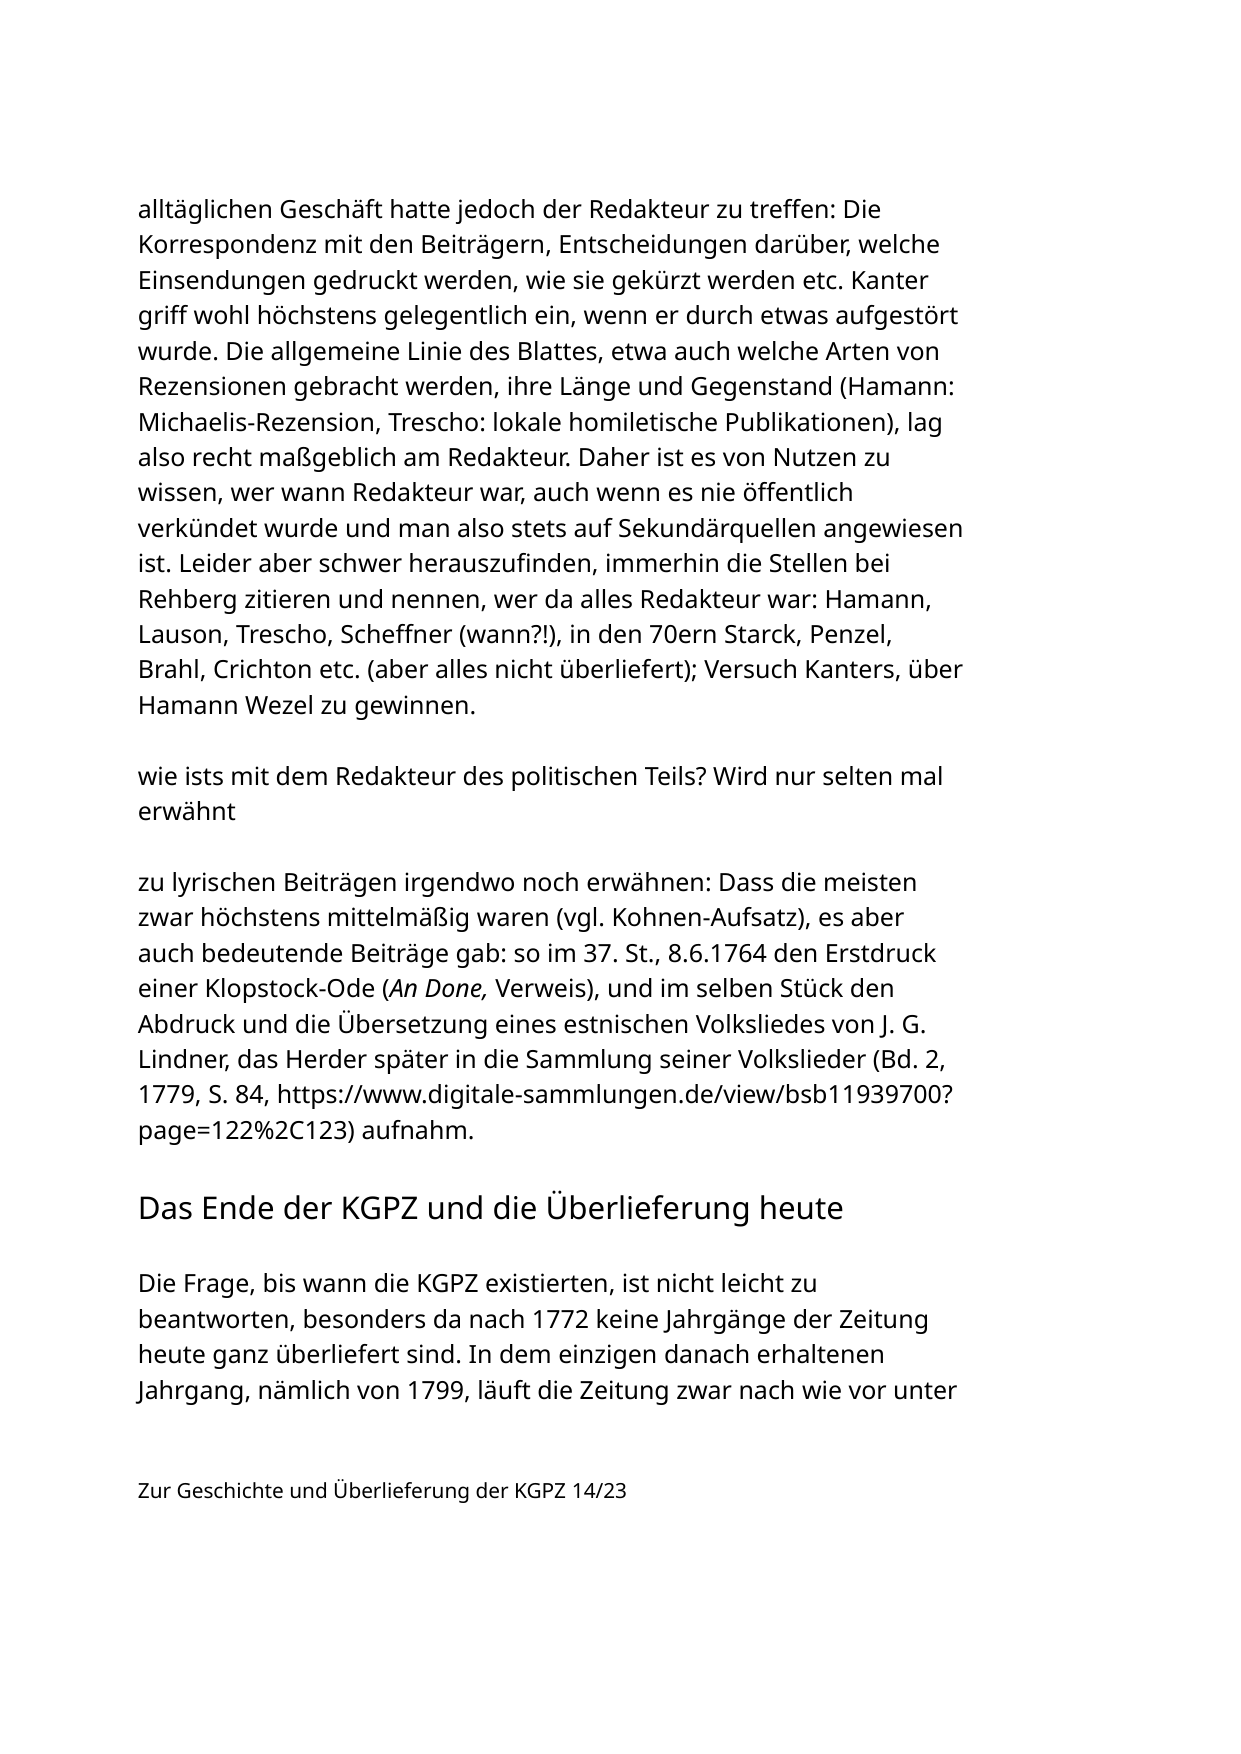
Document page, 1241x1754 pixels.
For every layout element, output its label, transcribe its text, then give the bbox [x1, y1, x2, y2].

text Die Frage, bis wann die KGPZ existierten, ist nicht leicht zu beantworten, besonders da nach 1772 keine Jahrgänge der Zeitung heute ganz überliefert sind. In dem einzigen danach erhaltenen Jahrgang, nämlich von 1799, läuft die Zeitung zwar nach wie vor unter [138, 1264, 964, 1406]
text alltäglichen Geschäft hatte jedoch der Redakteur zu treffen: Die Korrespondenz mit den Beiträgern, Entscheidungen darüber, welche Einsendungen gedruckt werden, wie sie gekürzt werden etc. Kanter griff wohl höchstens gelegentlich ein, wenn er durch etwas aufgestört wurde. Die allgemeine Linie des Blattes, etwa auch welche Arten von Rezensionen gebracht werden, ihre Länge und Gegenstand (Hamann: Michaelis-Rezension, Trescho: lokale homiletische Publikationen), lag also recht maßgeblich am Redakteur. Daher ist es von Nutzen zu wissen, wer wann Redakteur war, auch wenn es nie öffentlich verkündet wurde und man also stets auf Sekundärquellen angewiesen ist. Leider aber schwer herauszufinden, immerhin die Stellen bei Rehberg zitieren und nennen, wer da alles Redakteur war: Hamann, Lauson, Trescho, Scheffner (wann?!), in den 70ern Starck, Penzel, Brahl, Crichton etc. (aber alles nicht überliefert); Versuch Kanters, über Hamann Wezel zu gewinnen. [138, 190, 964, 721]
subtitle Das Ende der KGPZ und die Überlieferung heute [138, 1182, 964, 1229]
text wie ists mit dem Redakteur des politischen Teils? Wird nur selten mal erwähnt [138, 757, 964, 828]
text zu lyrischen Beiträgen irgendwo noch erwähnen: Dass die meisten zwar höchstens mittelmäßig waren (vgl. Kohnen-Aufsatz), es aber auch bedeutende Beiträge gab: so im 37. St., 8.6.1764 den Erstdruck einer Klopstock-Ode (An Done, Verweis), und im selben Stück den Abdruck und die Übersetzung eines estnischen Volksliedes von J. G. Lindner, das Herder später in die Sammlung seiner Volkslieder (Bd. 2, 1779, S. 84, https://www.digitale-sammlungen.de/view/bsb11939700?page=122%2C123) aufnahm. [138, 863, 964, 1146]
